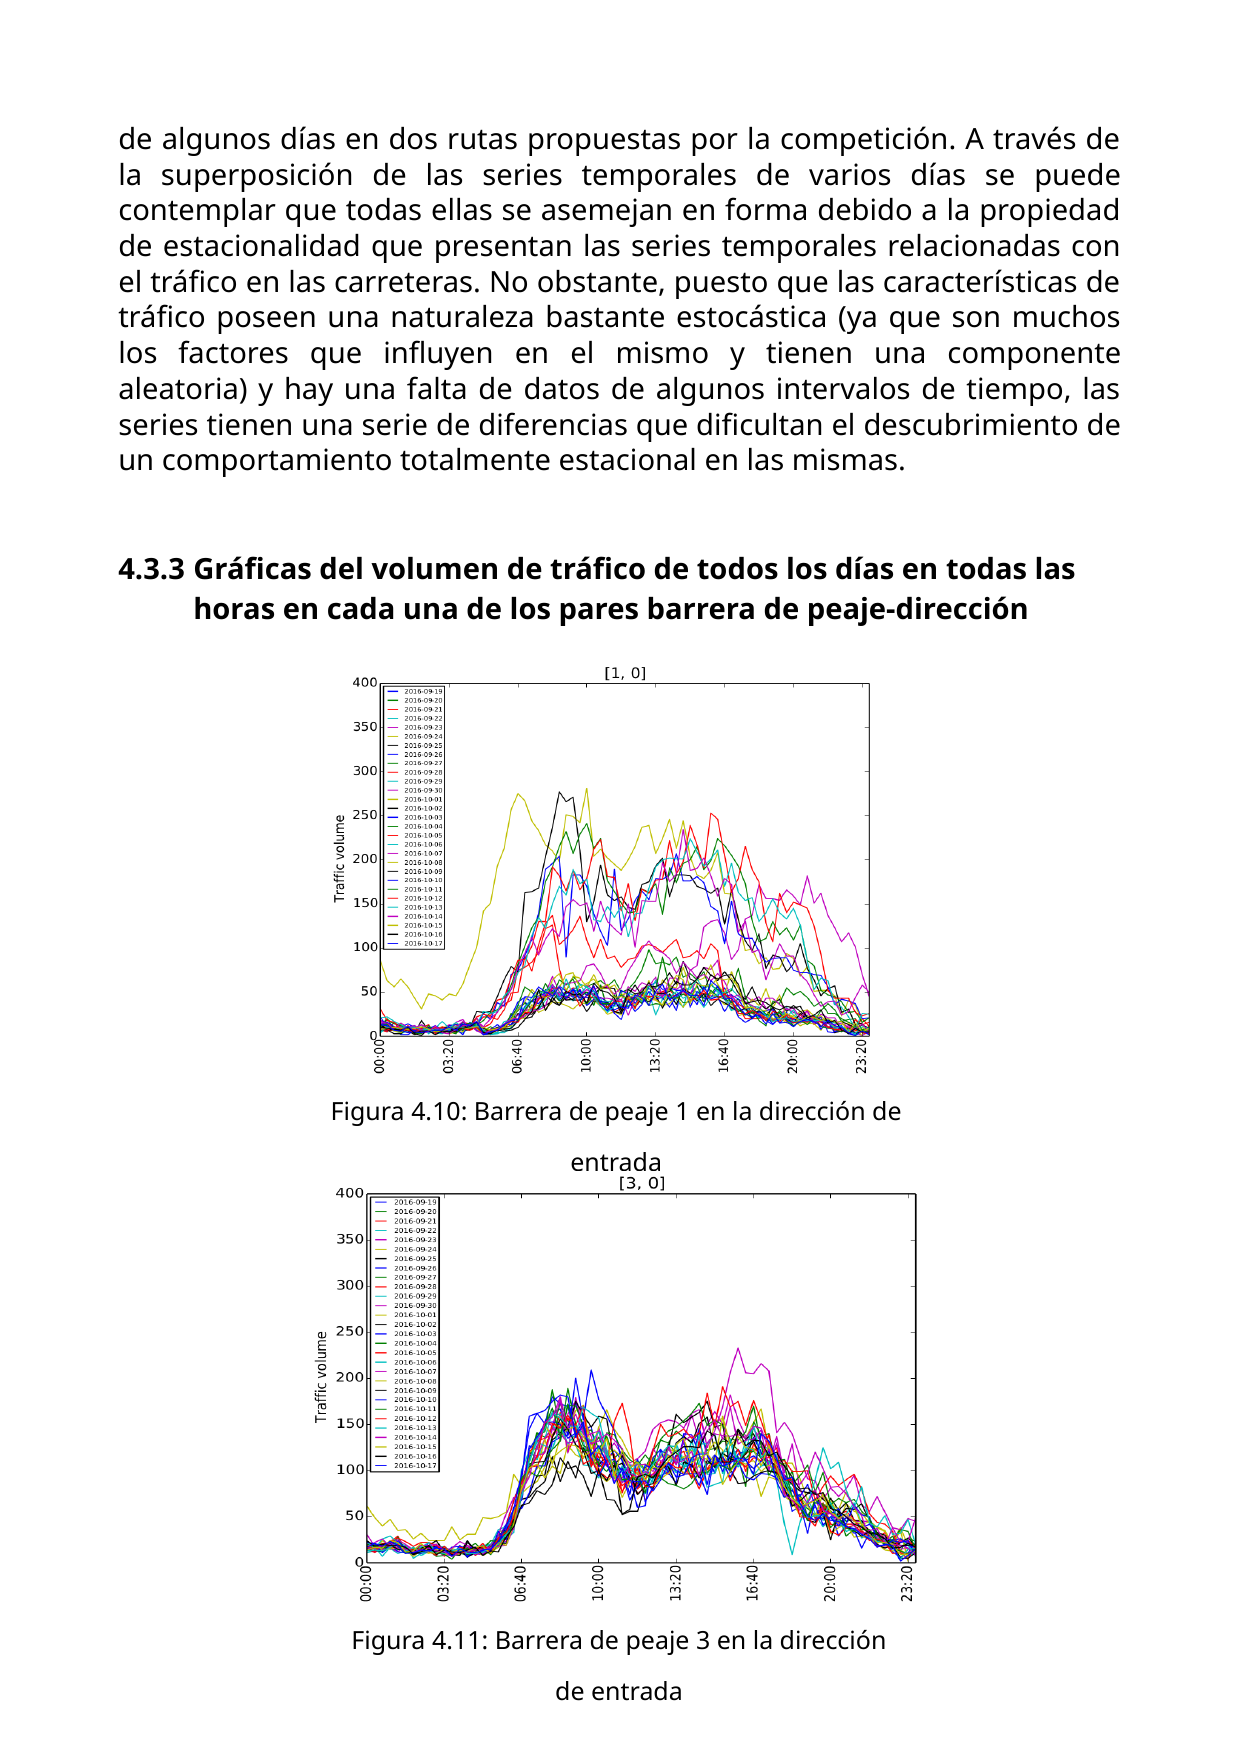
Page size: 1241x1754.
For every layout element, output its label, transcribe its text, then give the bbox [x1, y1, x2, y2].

picture [291, 1171, 949, 1606]
text [330, 648, 902, 657]
text de algunos días en dos rutas propuestas por la competición. A través de la superposición de las series temporales de varios días se puede contemplar que todas ellas se asemejan en forma debido a la propiedad de estacionalidad que presentan las series temporales relacionadas con el tráfico en las carreteras. No obstante, puesto que las características de tráfico poseen una naturaleza bastante estocástica (ya que son muchos los factores que influyen en el mismo y tienen una componente aleatoria) y hay una falta de datos de algunos intervalos de tiempo, las series tienen una serie de diferencias que dificultan el descubrimiento de un comportamiento totalmente estacional en las mismas. [118, 118, 1122, 479]
picture [329, 657, 903, 1077]
text Figura 4.11: Barrera de peaje 3 en la dirección de entrada [337, 1606, 901, 1708]
text Figura 4.10: Barrera de peaje 1 en la dirección de entrada [330, 1077, 902, 1171]
subtitle Gráficas del volumen de tráfico de todos los días en todas las horas en cada una de los pares barrera de peaje-dirección [118, 548, 1122, 628]
